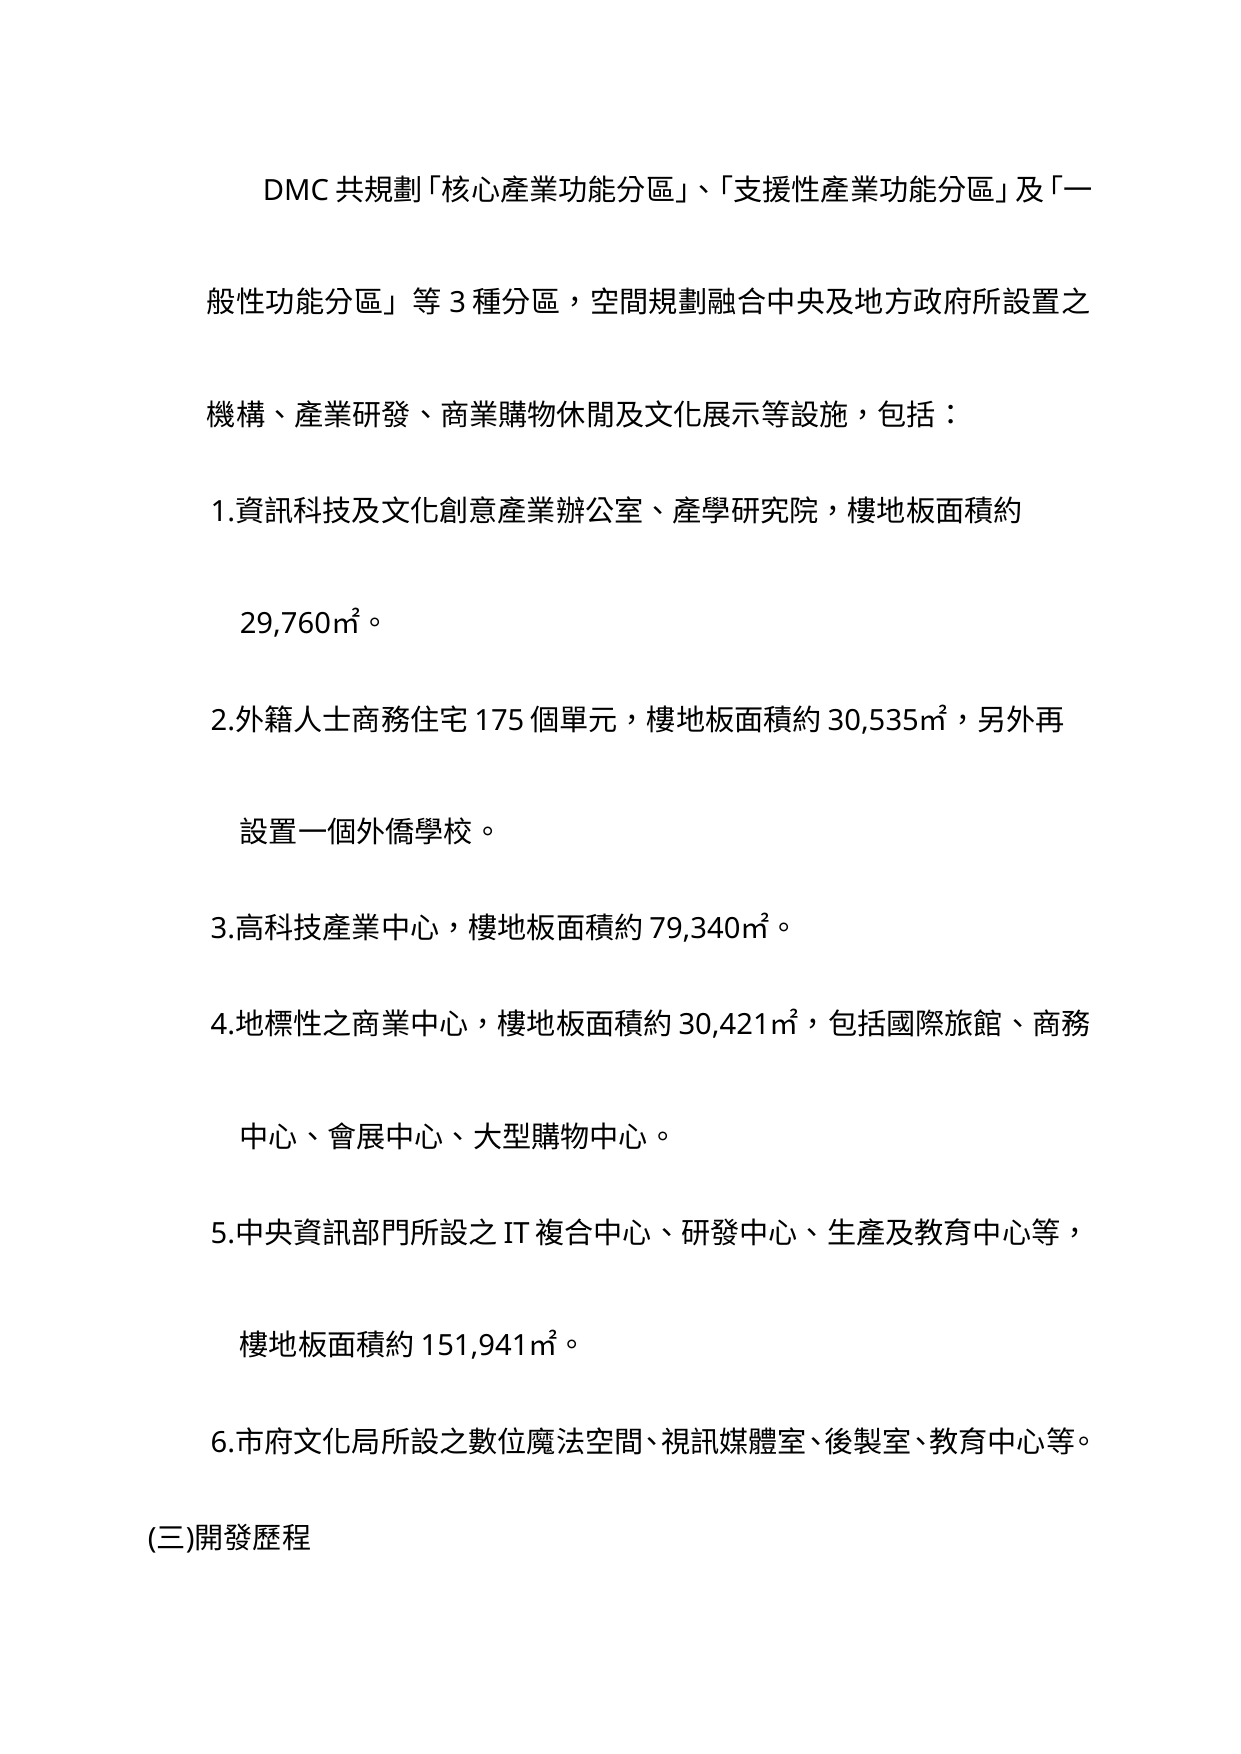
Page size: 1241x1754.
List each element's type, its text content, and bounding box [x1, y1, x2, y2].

text 1.資訊科技及文化創意產業辦公室、產學研究院，樓地板面積約29,760㎡。 [210, 471, 1092, 659]
text 6.市府文化局所設之數位魔法空間、視訊媒體室、後製室、教育中心等。 [210, 1402, 1092, 1477]
text 5.中央資訊部門所設之IT複合中心、研發中心、生產及教育中心等，樓地板面積約151,941㎡。 [210, 1193, 1092, 1381]
text (三)開發歷程 [148, 1498, 1092, 1573]
text 2.外籍人士商務住宅175個單元，樓地板面積約30,535㎡，另外再設置一個外僑學校。 [210, 680, 1092, 867]
text 3.高科技產業中心，樓地板面積約79,340㎡。 [210, 888, 1092, 963]
text 4.地標性之商業中心，樓地板面積約30,421㎡，包括國際旅館、商務中心、會展中心、大型購物中心。 [210, 984, 1092, 1172]
text DMC共規劃「核心產業功能分區」、「支援性產業功能分區」及「一般性功能分區」等3種分區，空間規劃融合中央及地方政府所設置之機構、產業研發、商業購物休閒及文化展示等設施，包括： [207, 150, 1092, 450]
